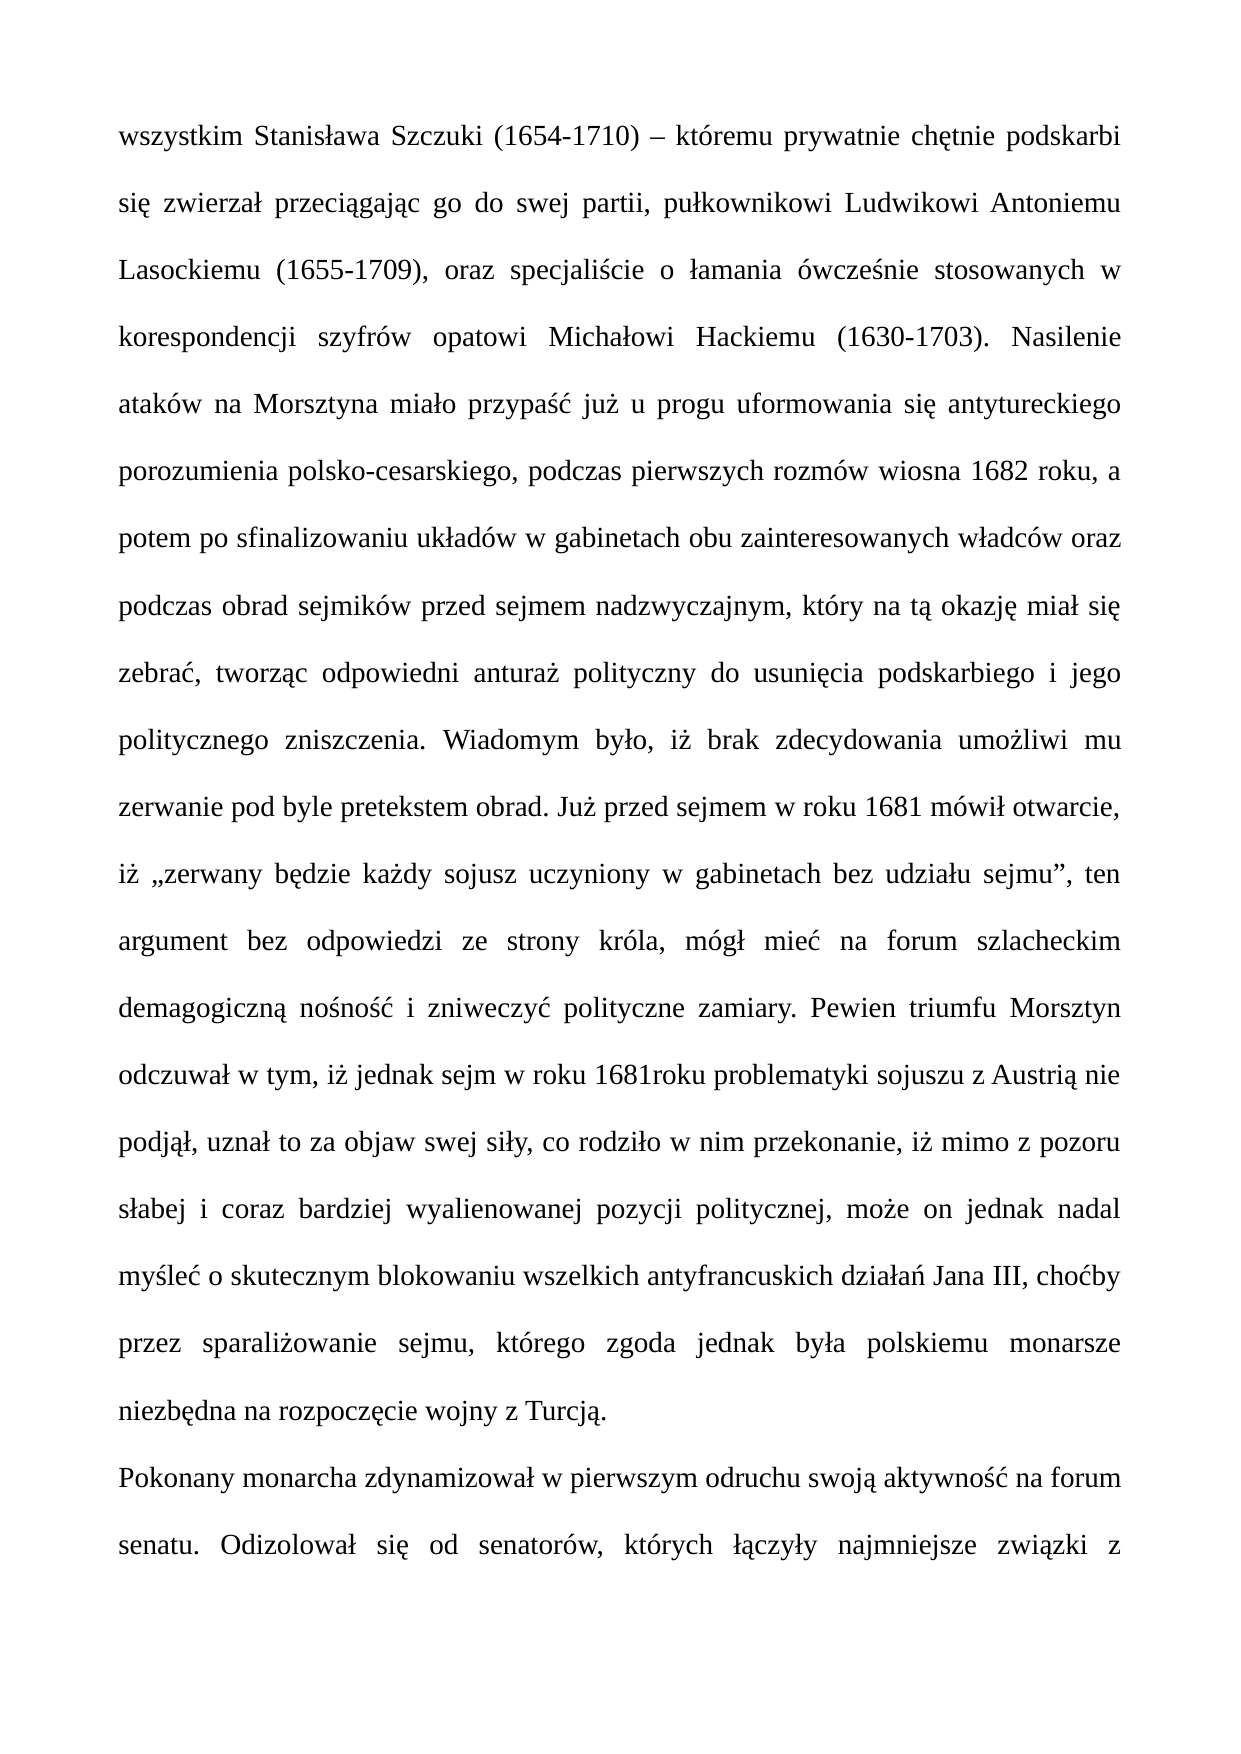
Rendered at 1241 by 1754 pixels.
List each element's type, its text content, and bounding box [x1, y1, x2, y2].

text Pokonany monarcha zdynamizował w pierwszym odruchu swoją aktywność na forum senatu. Odizolował się od senatorów, których łączyły najmniejsze związki z [118, 1460, 1122, 1560]
text wszystkim Stanisława Szczuki (1654-1710) – któremu prywatnie chętnie podskarbi się zwierzał przeciągając go do swej partii, pułkownikowi Ludwikowi Antoniemu Lasockiemu (1655-1709), oraz specjaliście o łamania ówcześnie stosowanych w korespondencji szyfrów opatowi Michałowi Hackiemu (1630-1703). Nasilenie ataków na Morsztyna miało przypaść już u progu uformowania się antytureckiego porozumienia polsko-cesarskiego, podczas pierwszych rozmów wiosna 1682 roku, a potem po sfinalizowaniu układów w gabinetach obu zainteresowanych władców oraz podczas obrad sejmików przed sejmem nadzwyczajnym, który na tą okazję miał się zebrać, tworząc odpowiedni anturaż polityczny do usunięcia podskarbiego i jego politycznego zniszczenia. Wiadomym było, iż brak zdecydowania umożliwi mu zerwanie pod byle pretekstem obrad. Już przed sejmem w roku 1681 mówił otwarcie, iż „zerwany będzie każdy sojusz uczyniony w gabinetach bez udziału sejmu”, ten argument bez odpowiedzi ze strony króla, mógł mieć na forum szlacheckim demagogiczną nośność i zniweczyć polityczne zamiary. Pewien triumfu Morsztyn odczuwał w tym, iż jednak sejm w roku 1681roku problematyki sojuszu z Austrią nie podjął, uznał to za objaw swej siły, co rodziło w nim przekonanie, iż mimo z pozoru słabej i coraz bardziej wyalienowanej pozycji politycznej, może on jednak nadal myśleć o skutecznym blokowaniu wszelkich antyfrancuskich działań Jana III, choćby przez sparaliżowanie sejmu, którego zgoda jednak była polskiemu monarsze niezbędna na rozpoczęcie wojny z Turcją. [118, 118, 1122, 1426]
